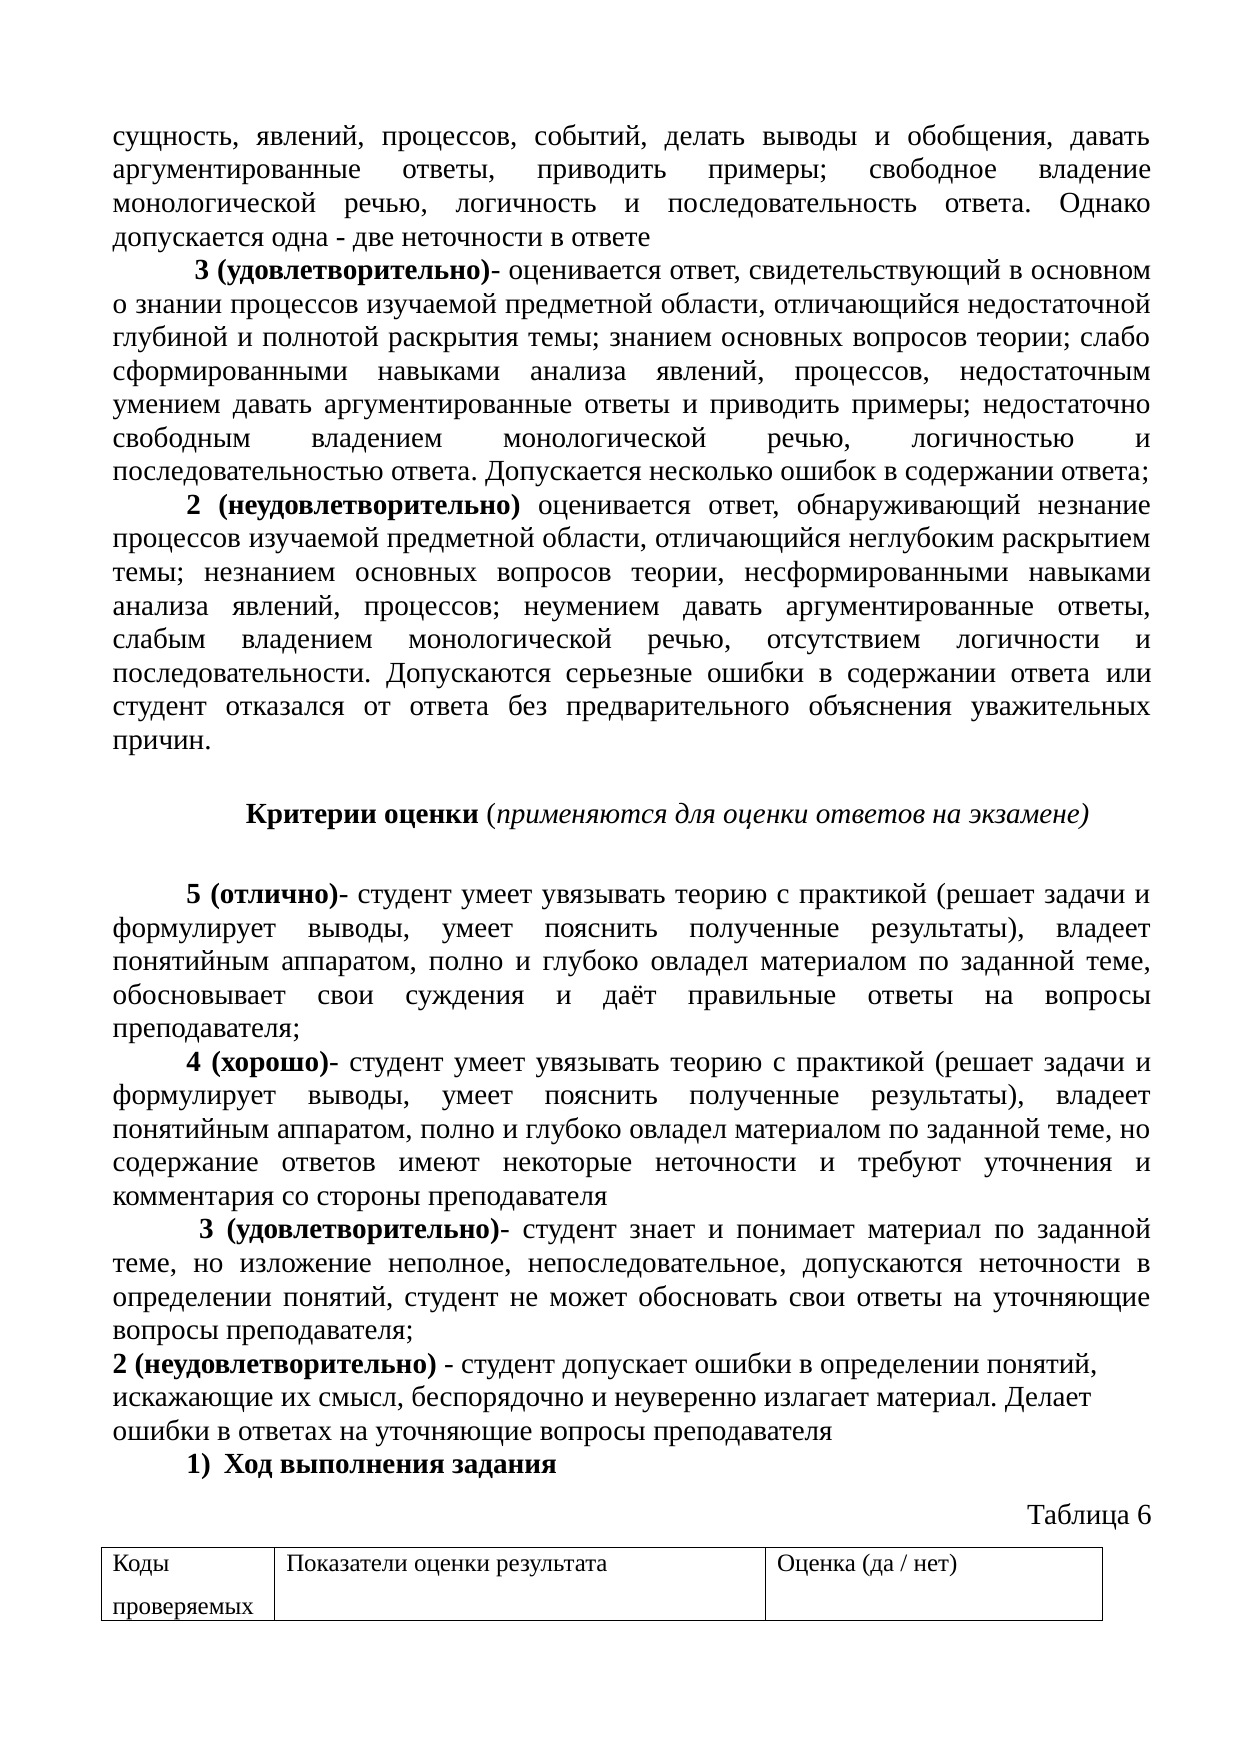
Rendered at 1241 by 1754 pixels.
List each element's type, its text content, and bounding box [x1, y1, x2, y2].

text 5 (отлично)- студент умеет увязывать теорию с практикой (решает задачи и формулирует выводы, умеет пояснить полученные результаты), владеет понятийным аппаратом, полно и глубоко овладел материалом по заданной теме, обосновывает свои суждения и даёт правильные ответы на вопросы преподавателя; [112, 876, 1152, 1044]
text 2 (неудовлетворительно) оценивается ответ, обнаруживающий незнание процессов изучаемой предметной области, отличающийся неглубоким раскрытием темы; незнанием основных вопросов теории, несформированными навыками анализа явлений, процессов; неумением давать аргументированные ответы, слабым владением монологической речью, отсутствием логичности и последовательности. Допускаются серьезные ошибки в содержании ответа или студент отказался от ответа без предварительного объяснения уважительных причин. [112, 487, 1152, 755]
table_header Оценка (да / нет) [766, 1548, 1102, 1620]
list Ход выполнения задания [186, 1446, 1152, 1480]
text 2 (неудовлетворительно) - студент допускает ошибки в определении понятий, искажающие их смысл, беспорядочно и неуверенно излагает материал. Делает ошибки в ответах на уточняющие вопросы преподавателя [112, 1346, 1152, 1446]
text 3 (удовлетворительно)- оценивается ответ, свидетельствующий в основном о знании процессов изучаемой предметной области, отличающийся недостаточной глубиной и полнотой раскрытия темы; знанием основных вопросов теории; слабо сформированными навыками анализа явлений, процессов, недостаточным умением давать аргументированные ответы и приводить примеры; недостаточно свободным владением монологической речью, логичностью и последовательностью ответа. Допускается несколько ошибок в содержании ответа; [112, 252, 1152, 487]
text Таблица 6 [186, 1497, 1152, 1530]
text 4 (хорошо)- студент умеет увязывать теорию с практикой (решает задачи и формулирует выводы, умеет пояснить полученные результаты), владеет понятийным аппаратом, полно и глубоко овладел материалом по заданной теме, но содержание ответов имеют некоторые неточности и требуют уточнения и комментария со стороны преподавателя [112, 1044, 1152, 1212]
table_header Показатели оценки результата [275, 1548, 765, 1620]
text 3 (удовлетворительно)- студент знает и понимает материал по заданной теме, но изложение неполное, непоследовательное, допускаются неточности в определении понятий, студент не может обосновать свои ответы на уточняющие вопросы преподавателя; [112, 1212, 1152, 1346]
text сущность, явлений, процессов, событий, делать выводы и обобщения, давать аргументированные ответы, приводить примеры; свободное владение монологической речью, логичность и последовательность ответа. Однако допускается одна - две неточности в ответе [112, 118, 1152, 252]
text Критерии оценки (применяются для оценки ответов на экзамене) [112, 797, 1152, 830]
table_header Коды проверяемых [102, 1548, 274, 1620]
